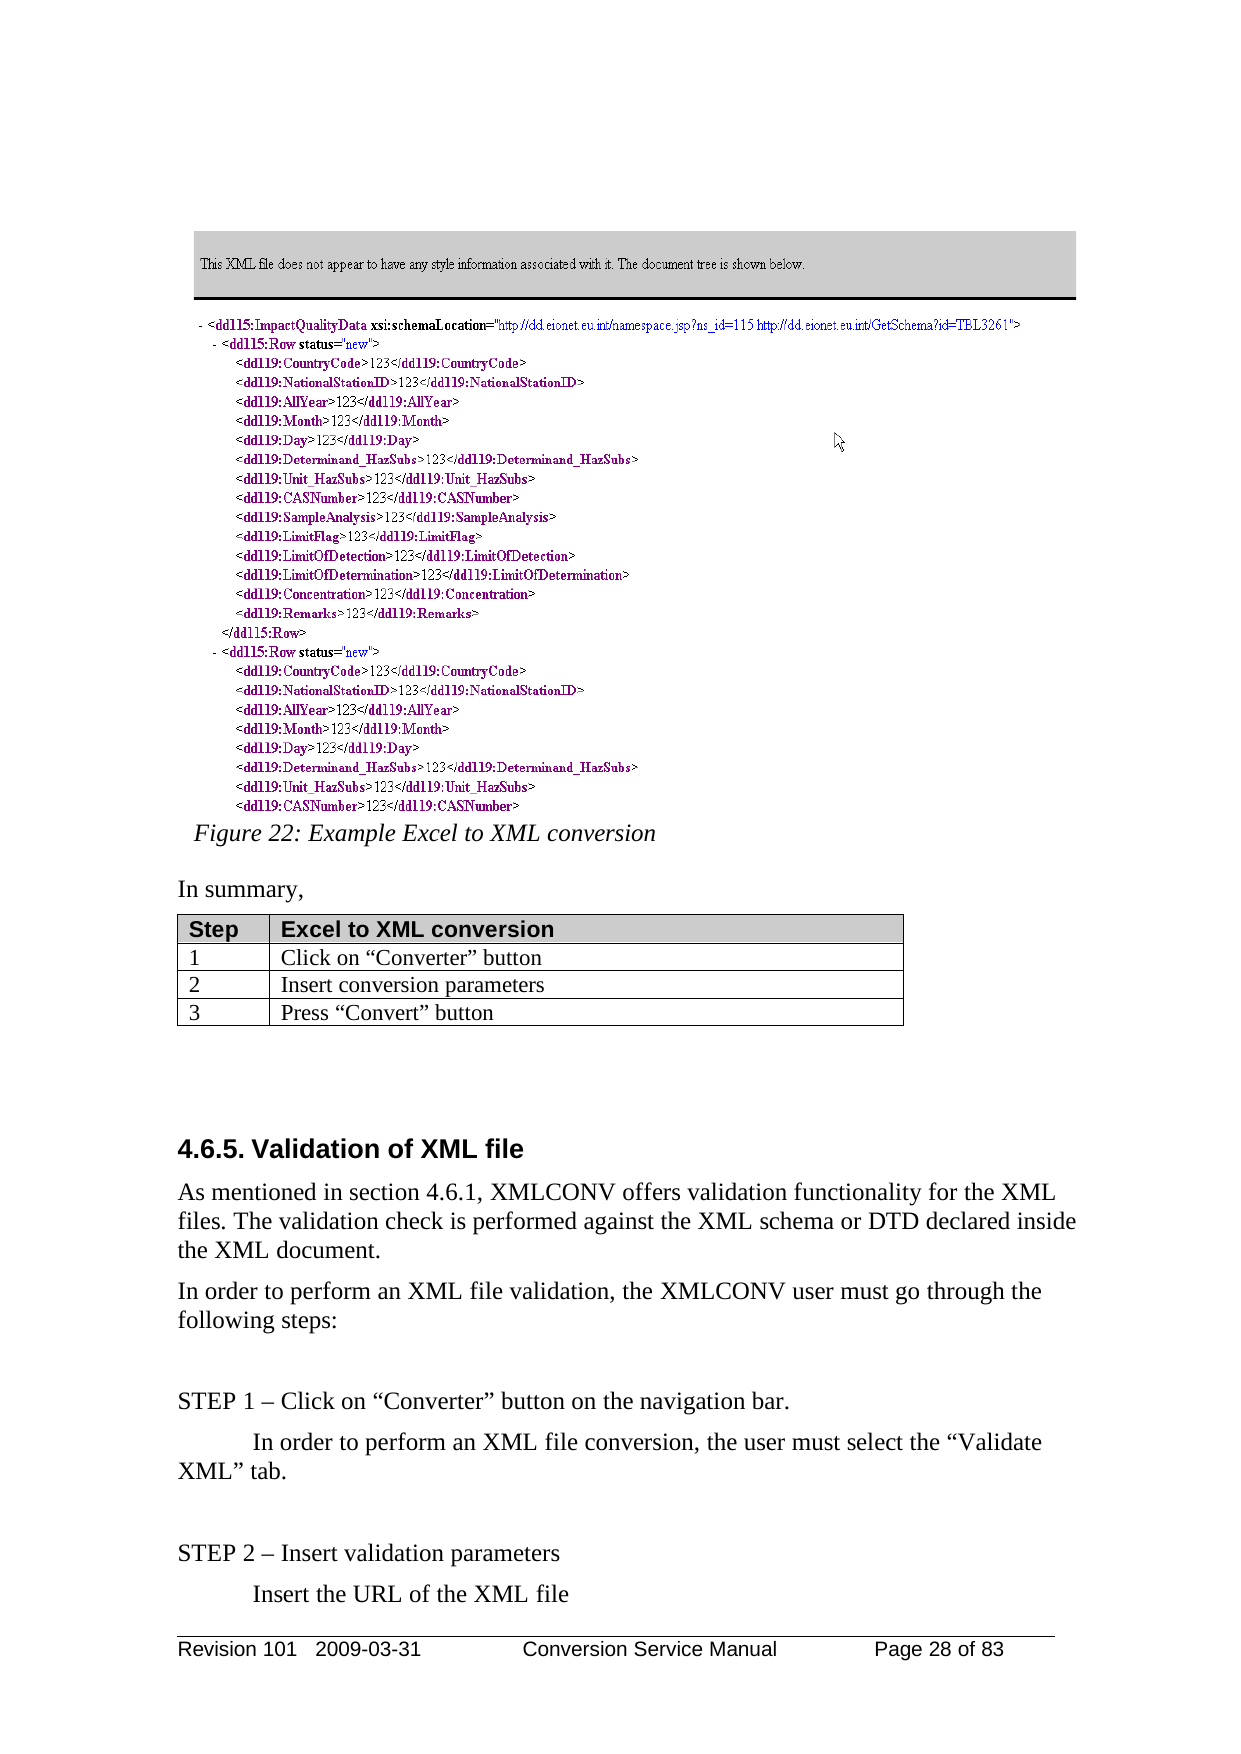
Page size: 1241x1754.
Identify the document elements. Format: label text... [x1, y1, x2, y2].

table_cell 2 [178, 971, 269, 998]
text As mentioned in section 4.6.1, XMLCONV offers validation functionality for the XML files. The validation check is performed against the XML schema or DTD declared inside the XML document. [177, 1177, 1092, 1264]
table_cell Press “Convert” button [270, 999, 903, 1025]
text Figure 22: Example Excel to XML conversion [194, 819, 1076, 847]
table_cell Insert conversion parameters [270, 971, 903, 998]
table_header Excel to XML conversion [270, 915, 903, 942]
table_cell Click on “Converter” button [270, 944, 903, 970]
text In order to perform an XML file conversion, the user must select the “Validate XML” tab. [177, 1427, 1092, 1485]
text STEP 1 – Click on “Converter” button on the navigation bar. [177, 1386, 1092, 1415]
table_cell 3 [178, 999, 269, 1025]
text In summary, [177, 873, 1092, 903]
text In order to perform an XML file validation, the XMLCONV user must go through the following steps: [177, 1276, 1092, 1334]
table_cell 1 [178, 944, 269, 970]
picture [193, 231, 1077, 819]
table_header Step [178, 915, 269, 942]
subtitle Validation of XML file [177, 1133, 1092, 1164]
text STEP 2 – Insert validation parameters [177, 1538, 1092, 1567]
text Insert the URL of the XML file [177, 1579, 1092, 1608]
